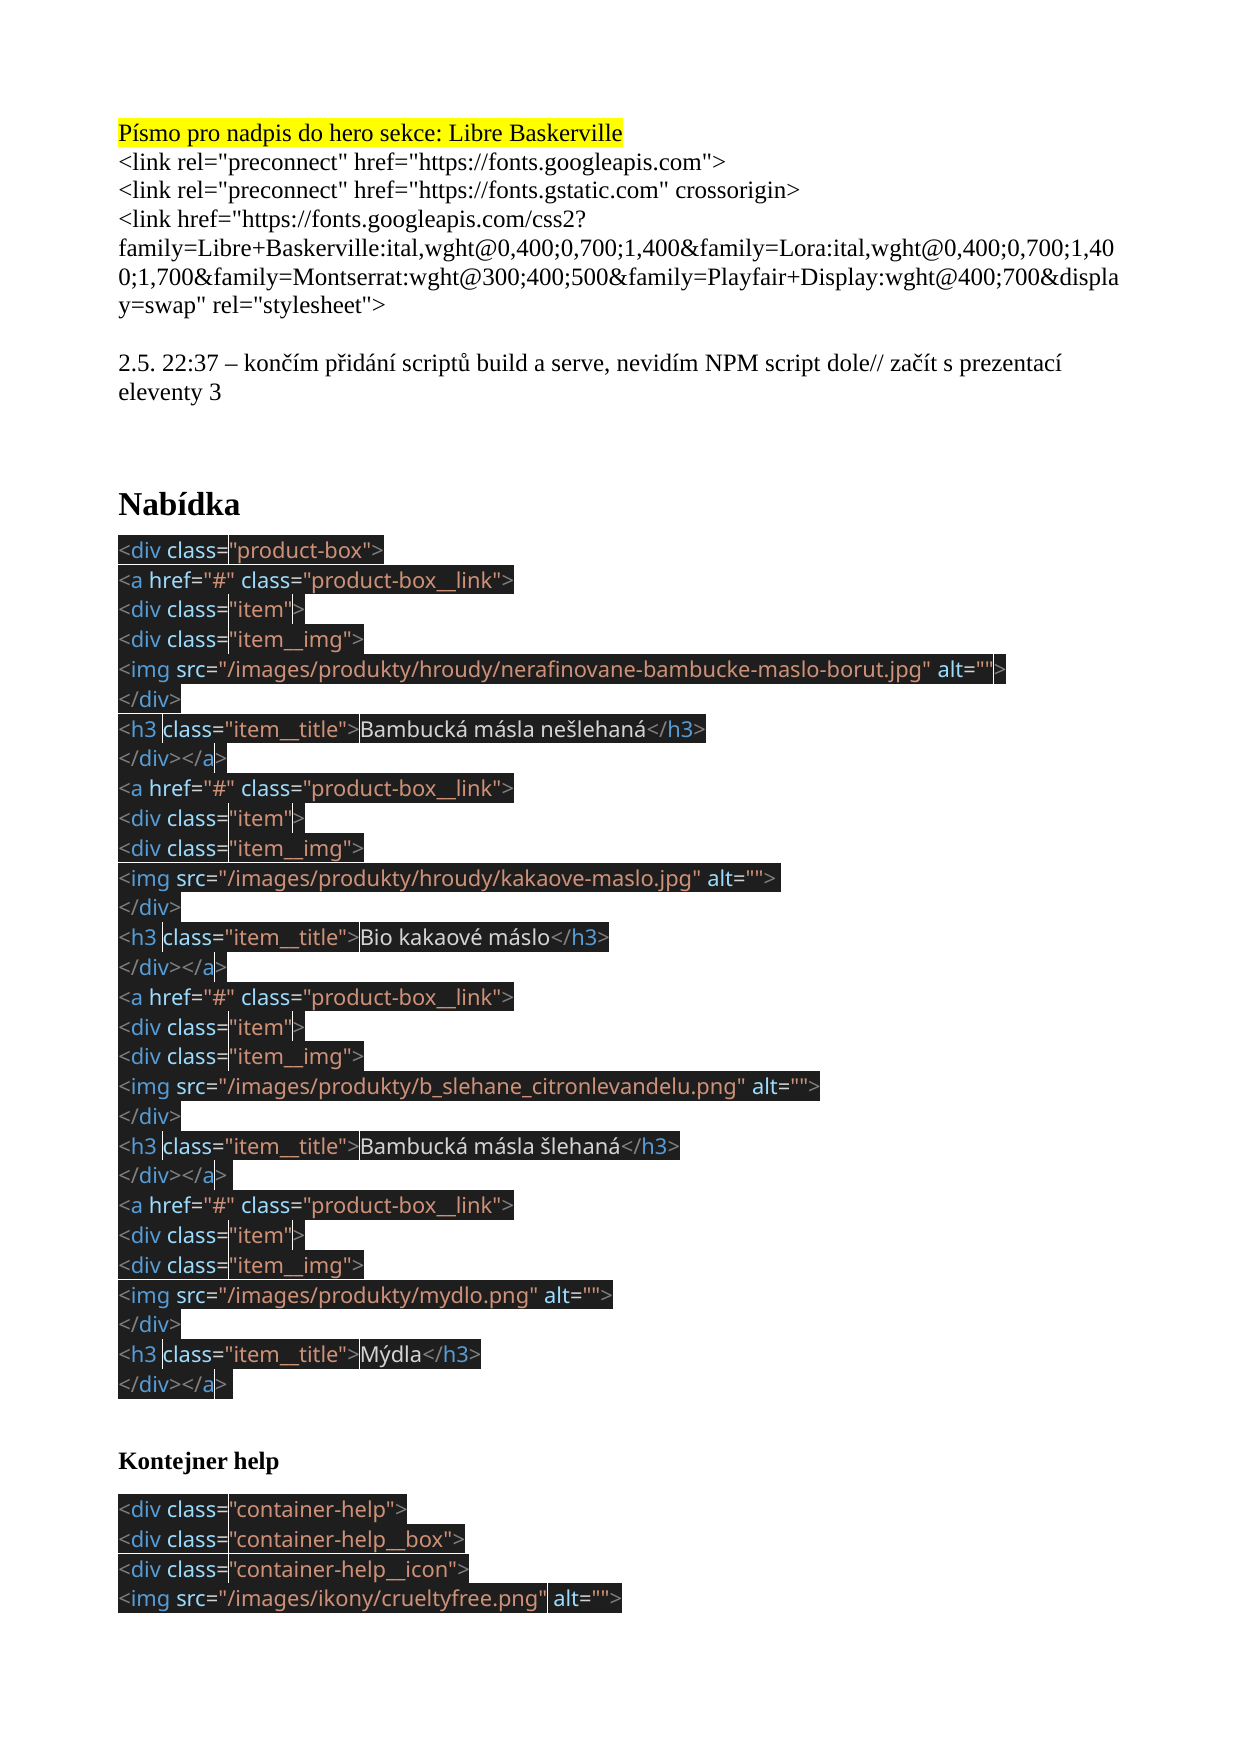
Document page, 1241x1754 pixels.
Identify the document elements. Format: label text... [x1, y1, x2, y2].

text <link href="https://fonts.googleapis.com/css2?family=Libre+Baskerville:ital,wght@0,400;0,700;1,400&family=Lora:ital,wght@0,400;0,700;1,400;1,700&family=Montserrat:wght@300;400;500&family=Playfair+Display:wght@400;700&display=swap" rel="stylesheet"> [118, 204, 1122, 319]
text <div class="item"> [118, 803, 1122, 833]
text <a href="#" class="product-box__link"> [118, 1190, 1122, 1220]
text <link rel="preconnect" href="https://fonts.gstatic.com" crossorigin> [118, 176, 1122, 204]
text </div> [118, 1101, 1122, 1131]
text <div class="item__img"> [118, 624, 1122, 654]
text </div></a> [118, 1369, 1122, 1399]
text 2.5. 22:37 – končím přidání scriptů build a serve, nevidím NPM script dole// začít s prezentací eleventy 3 [118, 348, 1122, 406]
text <a href="#" class="product-box__link"> [118, 982, 1122, 1011]
text <a href="#" class="product-box__link"> [118, 564, 1122, 594]
text <h3 class="item__title">Mýdla</h3> [118, 1339, 1122, 1369]
text Písmo pro nadpis do hero sekce: Libre Baskerville [118, 118, 1122, 147]
text <div class="item__img"> [118, 833, 1122, 862]
text <div class="container-help__box"> [118, 1524, 1122, 1553]
text </div></a> [118, 1160, 1122, 1190]
text <div class="item"> [118, 1220, 1122, 1250]
text <img src="/images/ikony/crueltyfree.png" alt=""> [118, 1583, 1122, 1613]
text <link rel="preconnect" href="https://fonts.googleapis.com"> [118, 147, 1122, 176]
text <div class="container-help__icon"> [118, 1553, 1122, 1583]
text <img src="/images/produkty/b_slehane_citronlevandelu.png" alt=""> [118, 1071, 1122, 1101]
text <img src="/images/produkty/hroudy/nerafinovane-bambucke-maslo-borut.jpg" alt=""> [118, 654, 1122, 684]
text </div></a> [118, 743, 1122, 773]
text </div> [118, 684, 1122, 713]
text <div class="item__img"> [118, 1250, 1122, 1279]
text Kontejner help [118, 1446, 1122, 1475]
text <img src="/images/produkty/mydlo.png" alt=""> [118, 1279, 1122, 1309]
text <div class="product-box"> [118, 535, 1122, 564]
text <div class="item"> [118, 1011, 1122, 1041]
text <div class="item__img"> [118, 1041, 1122, 1071]
text <h3 class="item__title">Bambucká másla nešlehaná</h3> [118, 713, 1122, 743]
text <div class="container-help"> [118, 1494, 1122, 1524]
text </div> [118, 892, 1122, 922]
text <h3 class="item__title">Bio kakaové máslo</h3> [118, 922, 1122, 952]
text <div class="item"> [118, 594, 1122, 624]
text </div></a> [118, 952, 1122, 982]
text <h3 class="item__title">Bambucká másla šlehaná</h3> [118, 1131, 1122, 1160]
subtitle Nabídka [118, 484, 1122, 522]
text </div> [118, 1309, 1122, 1339]
text <a href="#" class="product-box__link"> [118, 773, 1122, 803]
text <img src="/images/produkty/hroudy/kakaove-maslo.jpg" alt=""> [118, 862, 1122, 892]
